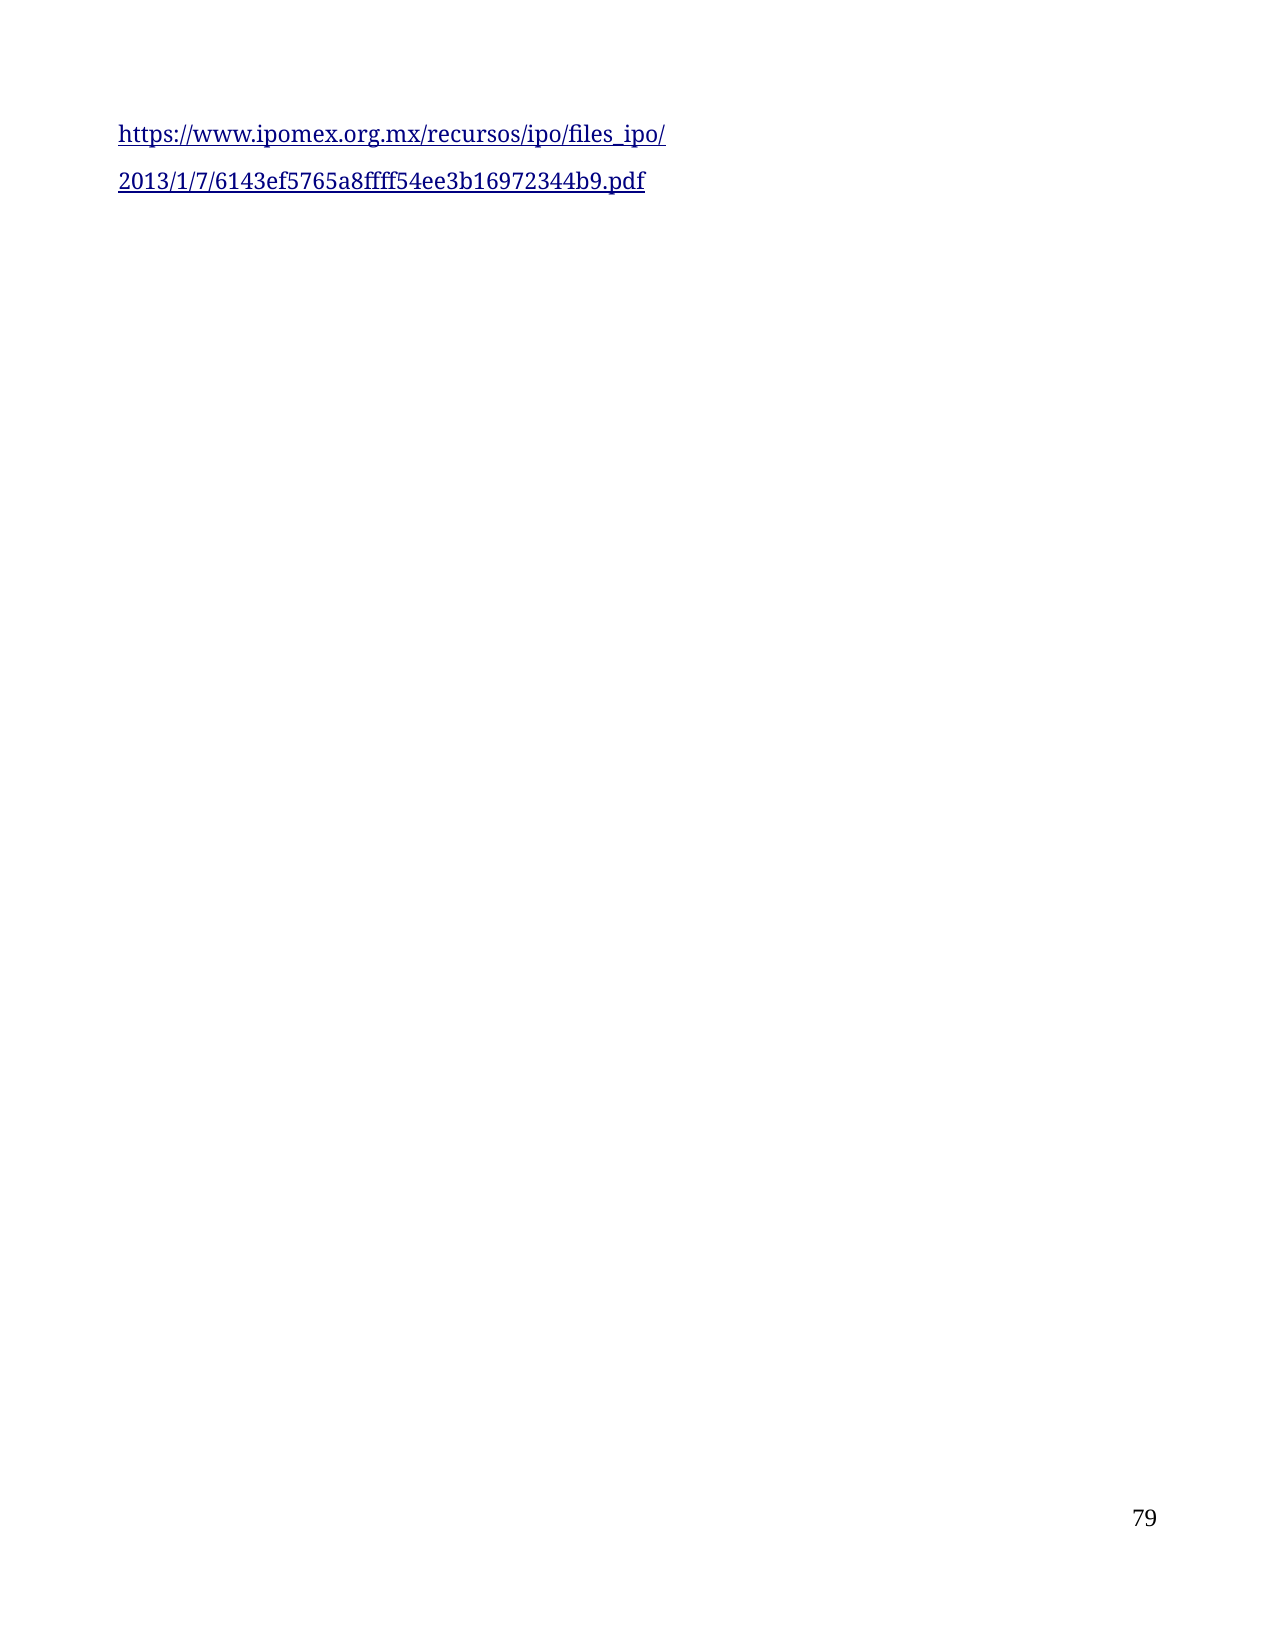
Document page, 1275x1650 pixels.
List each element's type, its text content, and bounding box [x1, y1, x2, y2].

text https://www.ipomex.org.mx/recursos/ipo/files_ipo/2013/1/7/6143ef5765a8ffff54ee3b16972344b9.pdf [118, 118, 1157, 196]
